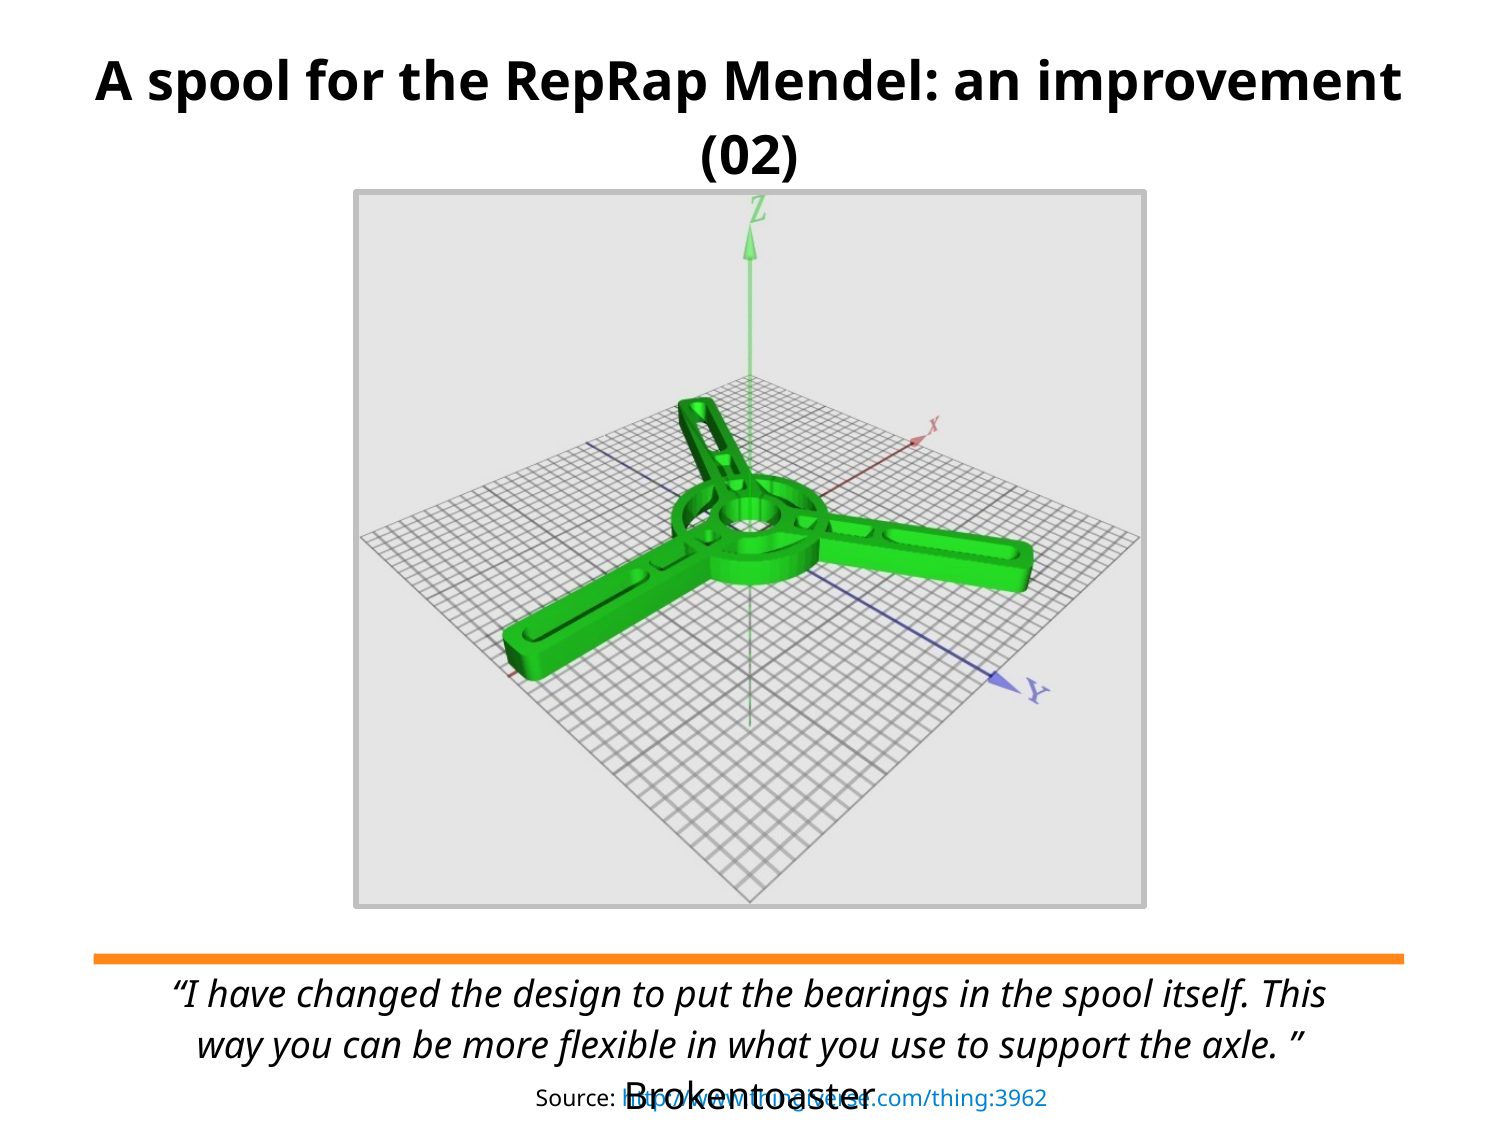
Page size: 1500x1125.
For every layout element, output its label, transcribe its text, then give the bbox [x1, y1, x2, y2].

title A spool for the RepRap Mendel: an improvement (02) [75, 44, 1426, 188]
text_box “I have changed the design to put the bearings in the spool itself. This way you can be more flexible in what you use to support the axle. ” Brokentoaster [128, 960, 1372, 1073]
picture [0, 0, 1500, 1125]
text_box Source: http://www.thingiverse.com/thing:3962 [520, 1074, 1015, 1119]
